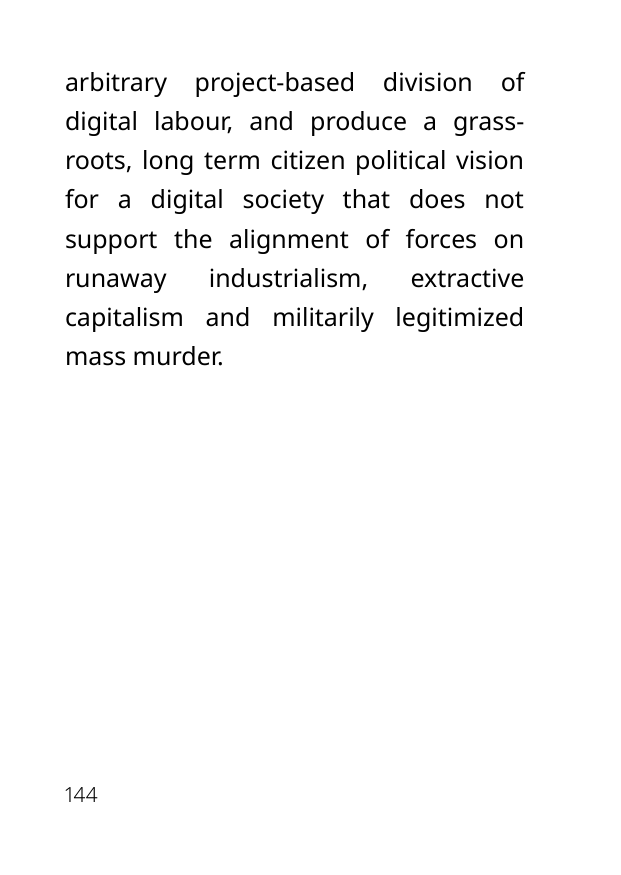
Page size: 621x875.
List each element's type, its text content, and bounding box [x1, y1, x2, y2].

text arbitrary project-based division of digital labour, and produce a grass-roots, long term citizen political vision for a digital society that does not support the alignment of forces on runaway industrialism, extractive capitalism and militarily legitimized mass murder. [65, 65, 524, 373]
